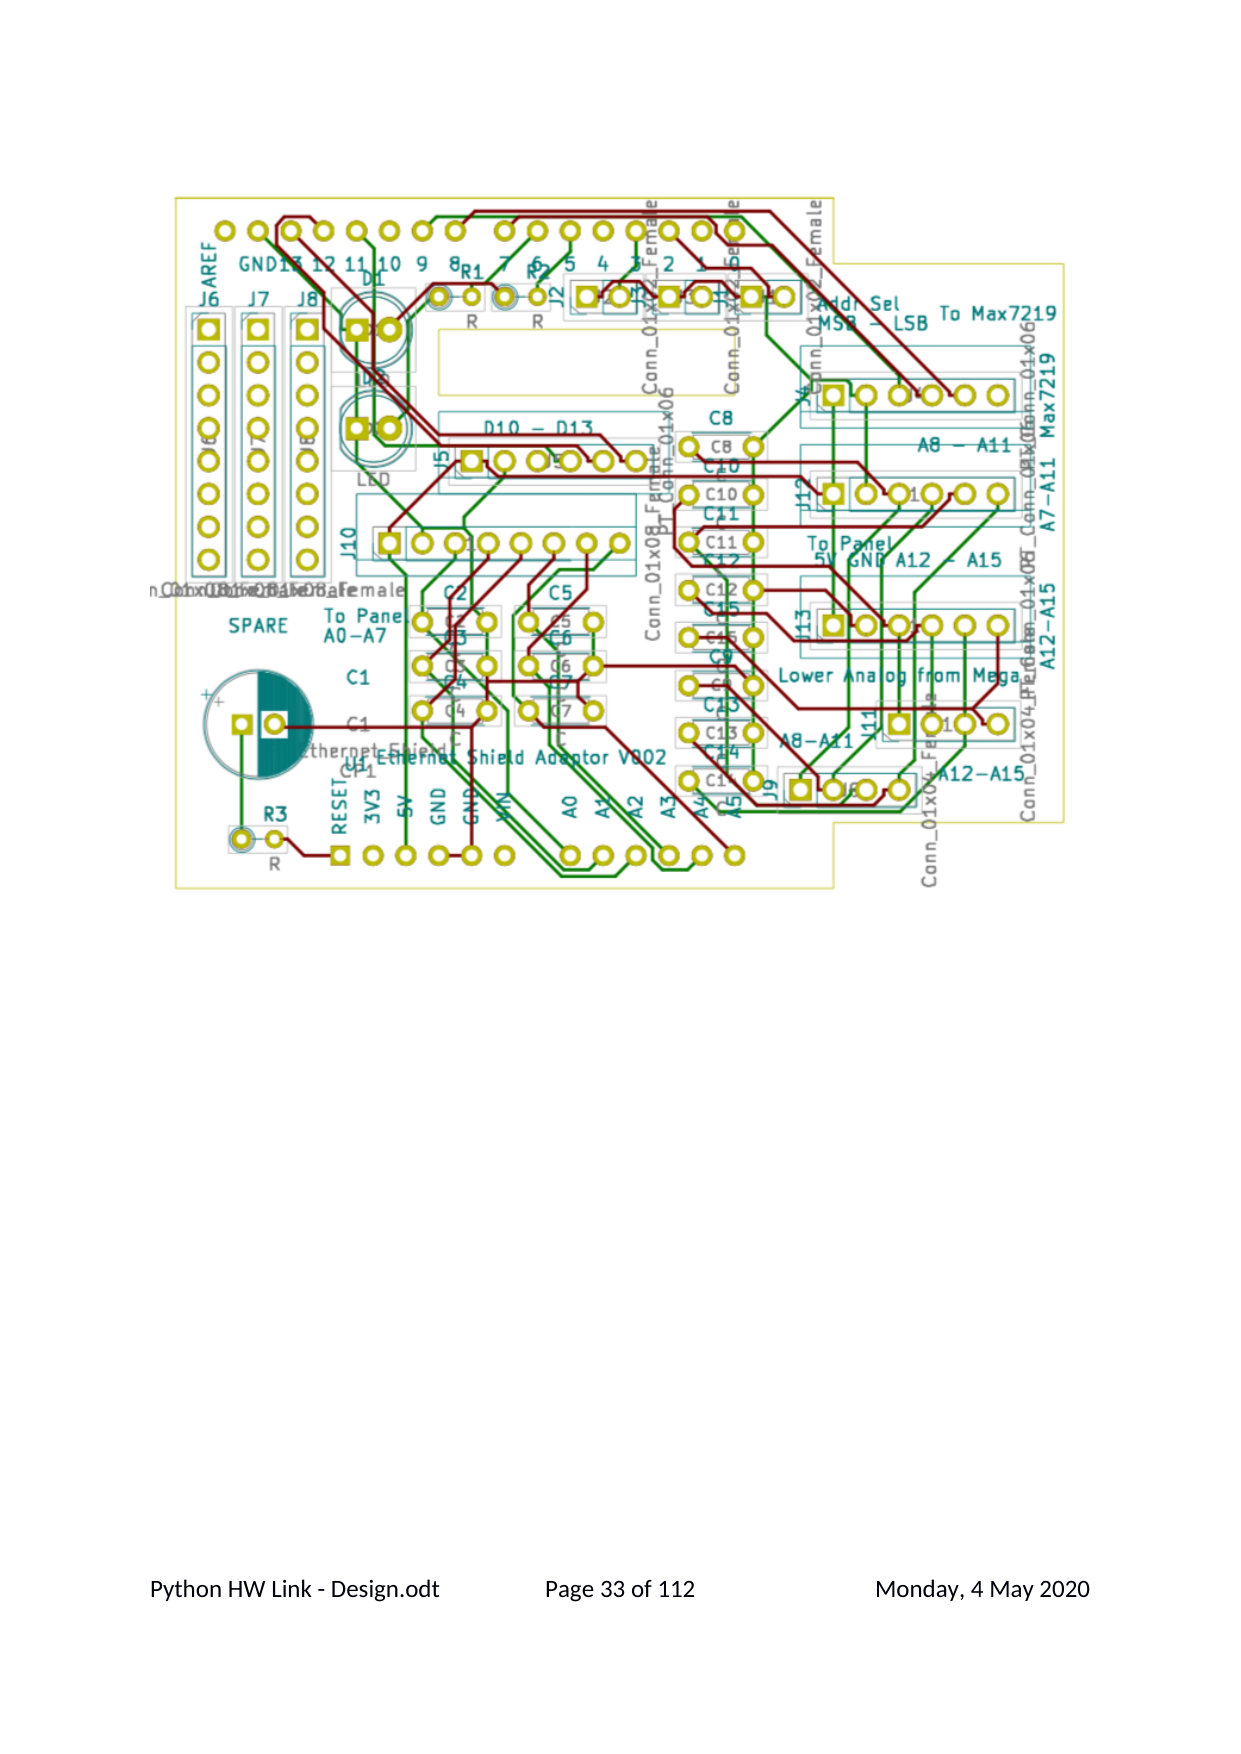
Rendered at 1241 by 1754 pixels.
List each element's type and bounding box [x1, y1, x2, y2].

picture [150, 180, 1091, 922]
